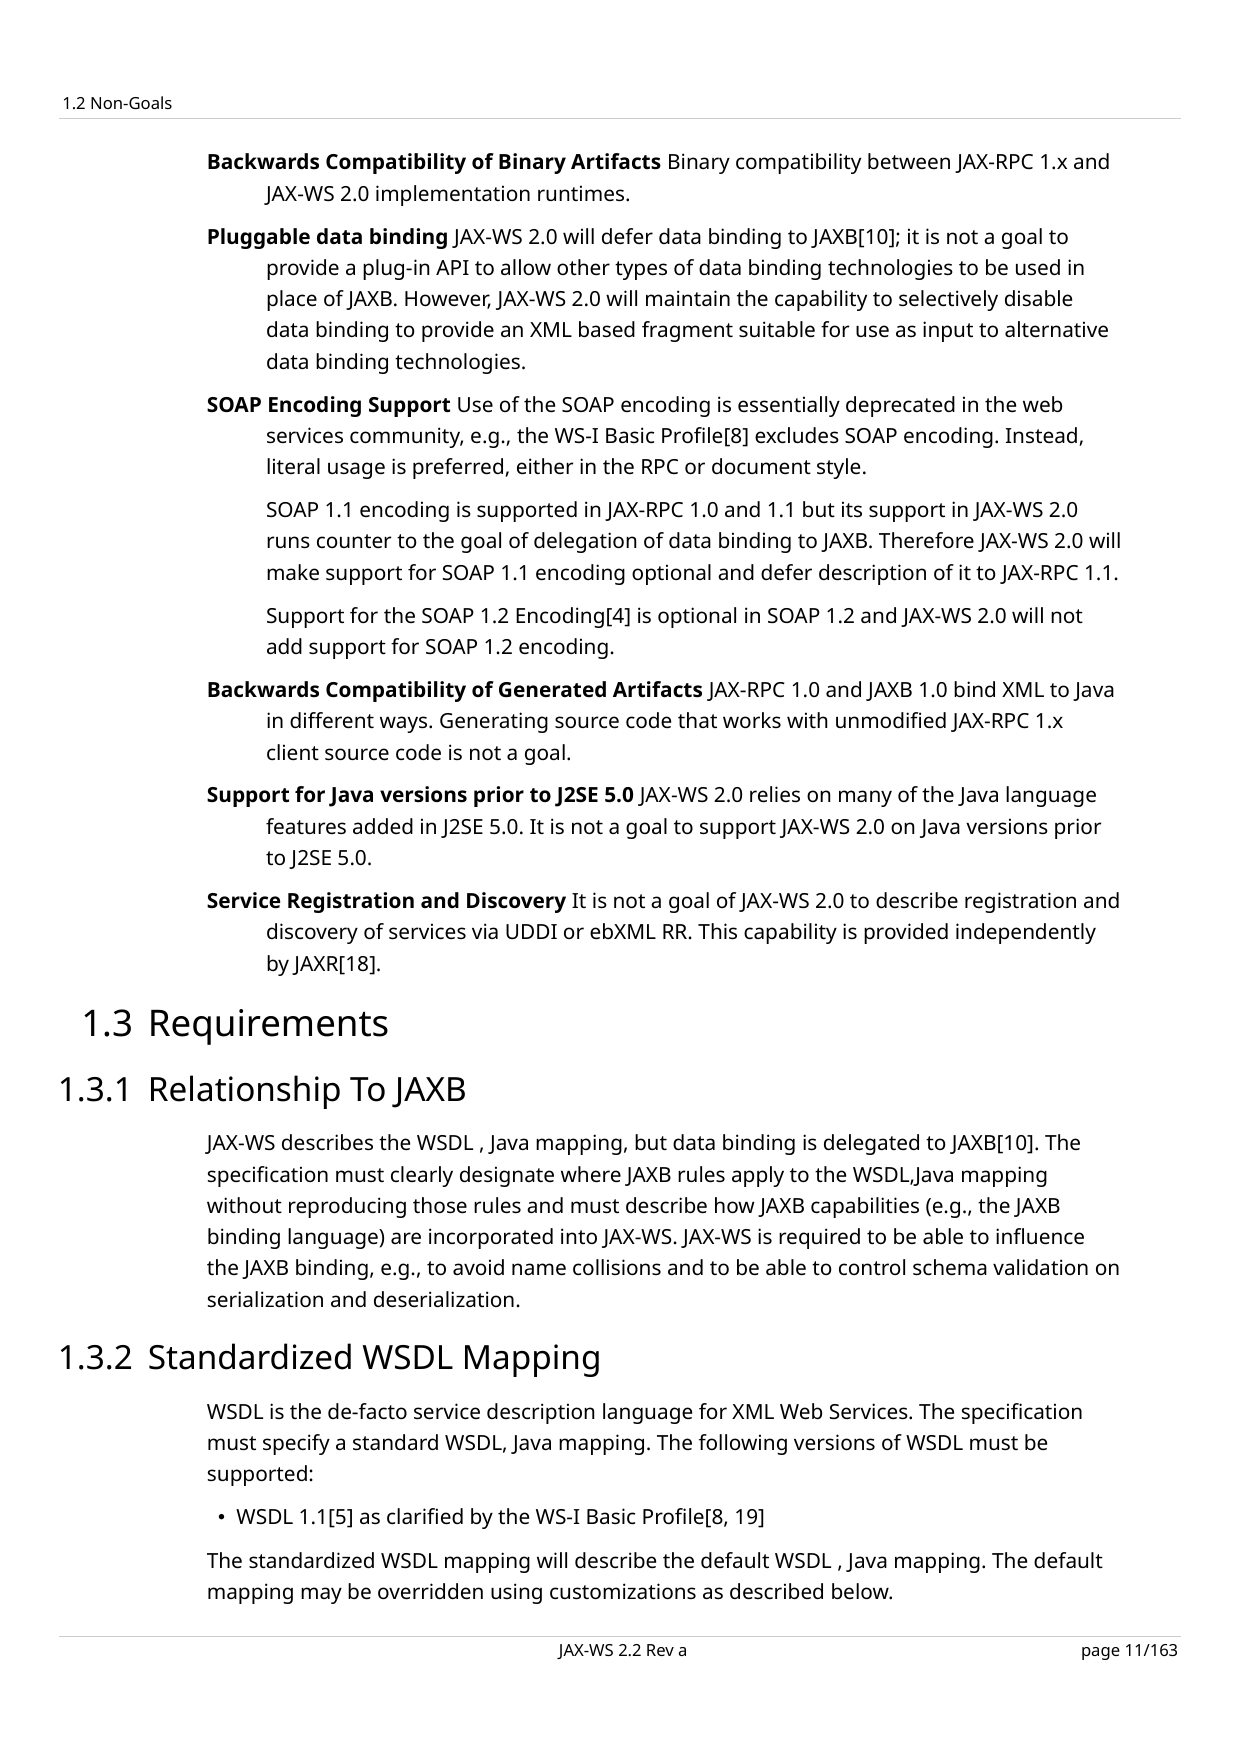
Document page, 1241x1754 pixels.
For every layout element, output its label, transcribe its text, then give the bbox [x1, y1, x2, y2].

text Support for the SOAP 1.2 Encoding[4] is optional in SOAP 1.2 and JAX-WS 2.0 will not add support for SOAP 1.2 encoding. [266, 601, 1122, 661]
text Backwards Compatibility of Generated Artifacts JAX-RPC 1.0 and JAXB 1.0 bind XML to Java in different ways. Generating source code that works with unmodified JAX-RPC 1.x client source code is not a goal. [207, 675, 1122, 766]
text The standardized WSDL mapping will describe the default WSDL , Java mapping. The default mapping may be overridden using customizations as described below. [207, 1546, 1122, 1606]
subtitle Standardized WSDL Mapping [133, 1334, 1181, 1379]
text SOAP Encoding Support Use of the SOAP encoding is essentially deprecated in the web services community, e.g., the WS-I Basic Profile[8] excludes SOAP encoding. Instead, literal usage is preferred, either in the RPC or document style. [207, 390, 1122, 481]
list WSDL 1.1[5] as clarified by the WS-I Basic Profile[8, 19] [221, 1502, 1181, 1531]
text JAX-WS describes the WSDL , Java mapping, but data binding is delegated to JAXB[10]. The specification must clearly designate where JAXB rules apply to the WSDL,Java mapping without reproducing those rules and must describe how JAXB capabilities (e.g., the JAXB binding language) are incorporated into JAX-WS. JAX-WS is required to be able to influence the JAXB binding, e.g., to avoid name collisions and to be able to control schema validation on serialization and deserialization. [207, 1128, 1122, 1313]
subtitle Relationship To JAXB [133, 1065, 1181, 1111]
text Service Registration and Discovery It is not a goal of JAX-WS 2.0 to describe registration and discovery of services via UDDI or ebXML RR. This capability is provided independently by JAXR[18]. [207, 886, 1122, 977]
text Support for Java versions prior to J2SE 5.0 JAX-WS 2.0 relies on many of the Java language features added in J2SE 5.0. It is not a goal to support JAX-WS 2.0 on Java versions prior to J2SE 5.0. [207, 781, 1122, 872]
subtitle Requirements [133, 998, 1181, 1048]
text WSDL is the de-facto service description language for XML Web Services. The specification must specify a standard WSDL, Java mapping. The following versions of WSDL must be supported: [207, 1397, 1122, 1488]
text Pluggable data binding JAX-WS 2.0 will defer data binding to JAXB[10]; it is not a goal to provide a plug-in API to allow other types of data binding technologies to be used in place of JAXB. However, JAX-WS 2.0 will maintain the capability to selectively disable data binding to provide an XML based fragment suitable for use as input to alternative data binding technologies. [207, 222, 1122, 375]
text Backwards Compatibility of Binary Artifacts Binary compatibility between JAX-RPC 1.x and JAX-WS 2.0 implementation runtimes. [207, 147, 1122, 207]
text SOAP 1.1 encoding is supported in JAX-RPC 1.0 and 1.1 but its support in JAX-WS 2.0 runs counter to the goal of delegation of data binding to JAXB. Therefore JAX-WS 2.0 will make support for SOAP 1.1 encoding optional and defer description of it to JAX-RPC 1.1. [266, 495, 1122, 586]
